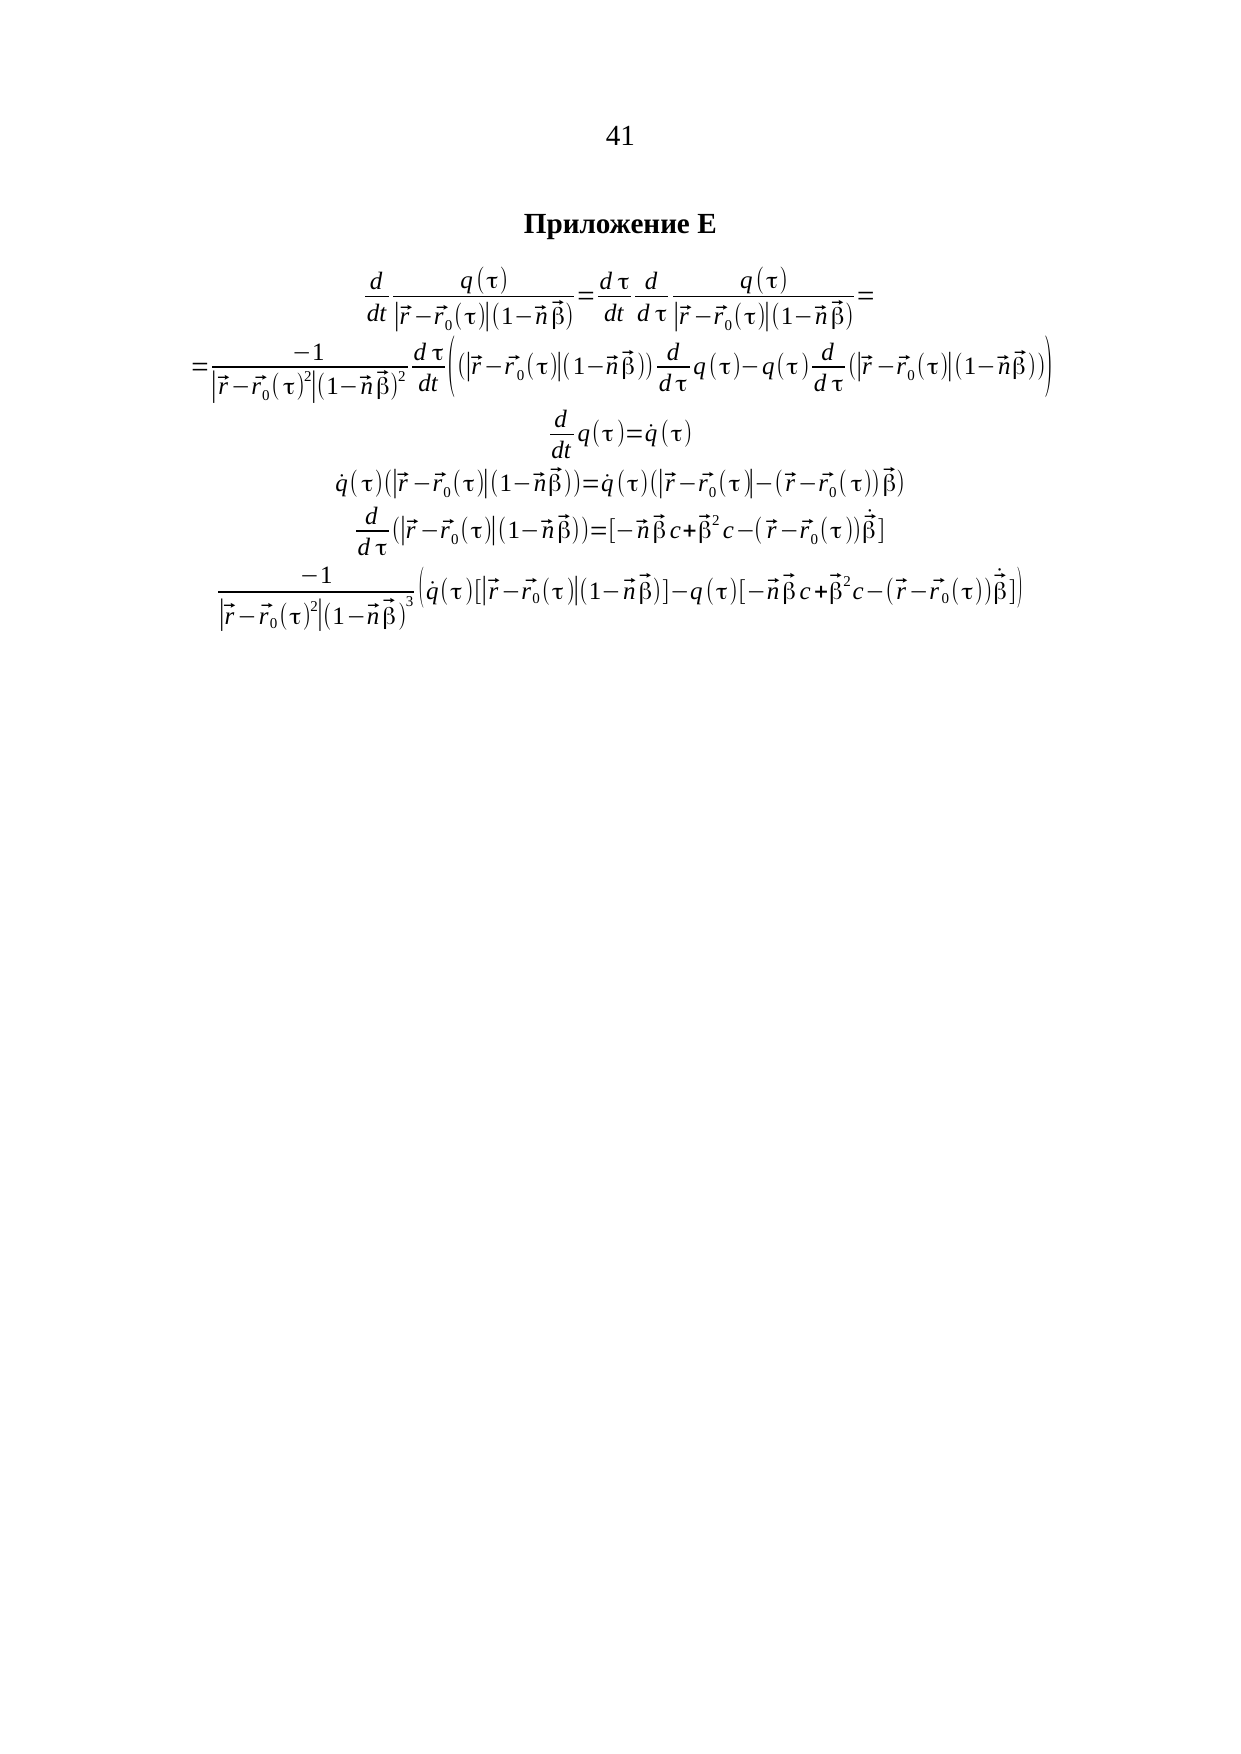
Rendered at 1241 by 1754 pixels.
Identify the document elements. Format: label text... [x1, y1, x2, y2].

subtitle Приложение Е [118, 206, 1122, 240]
